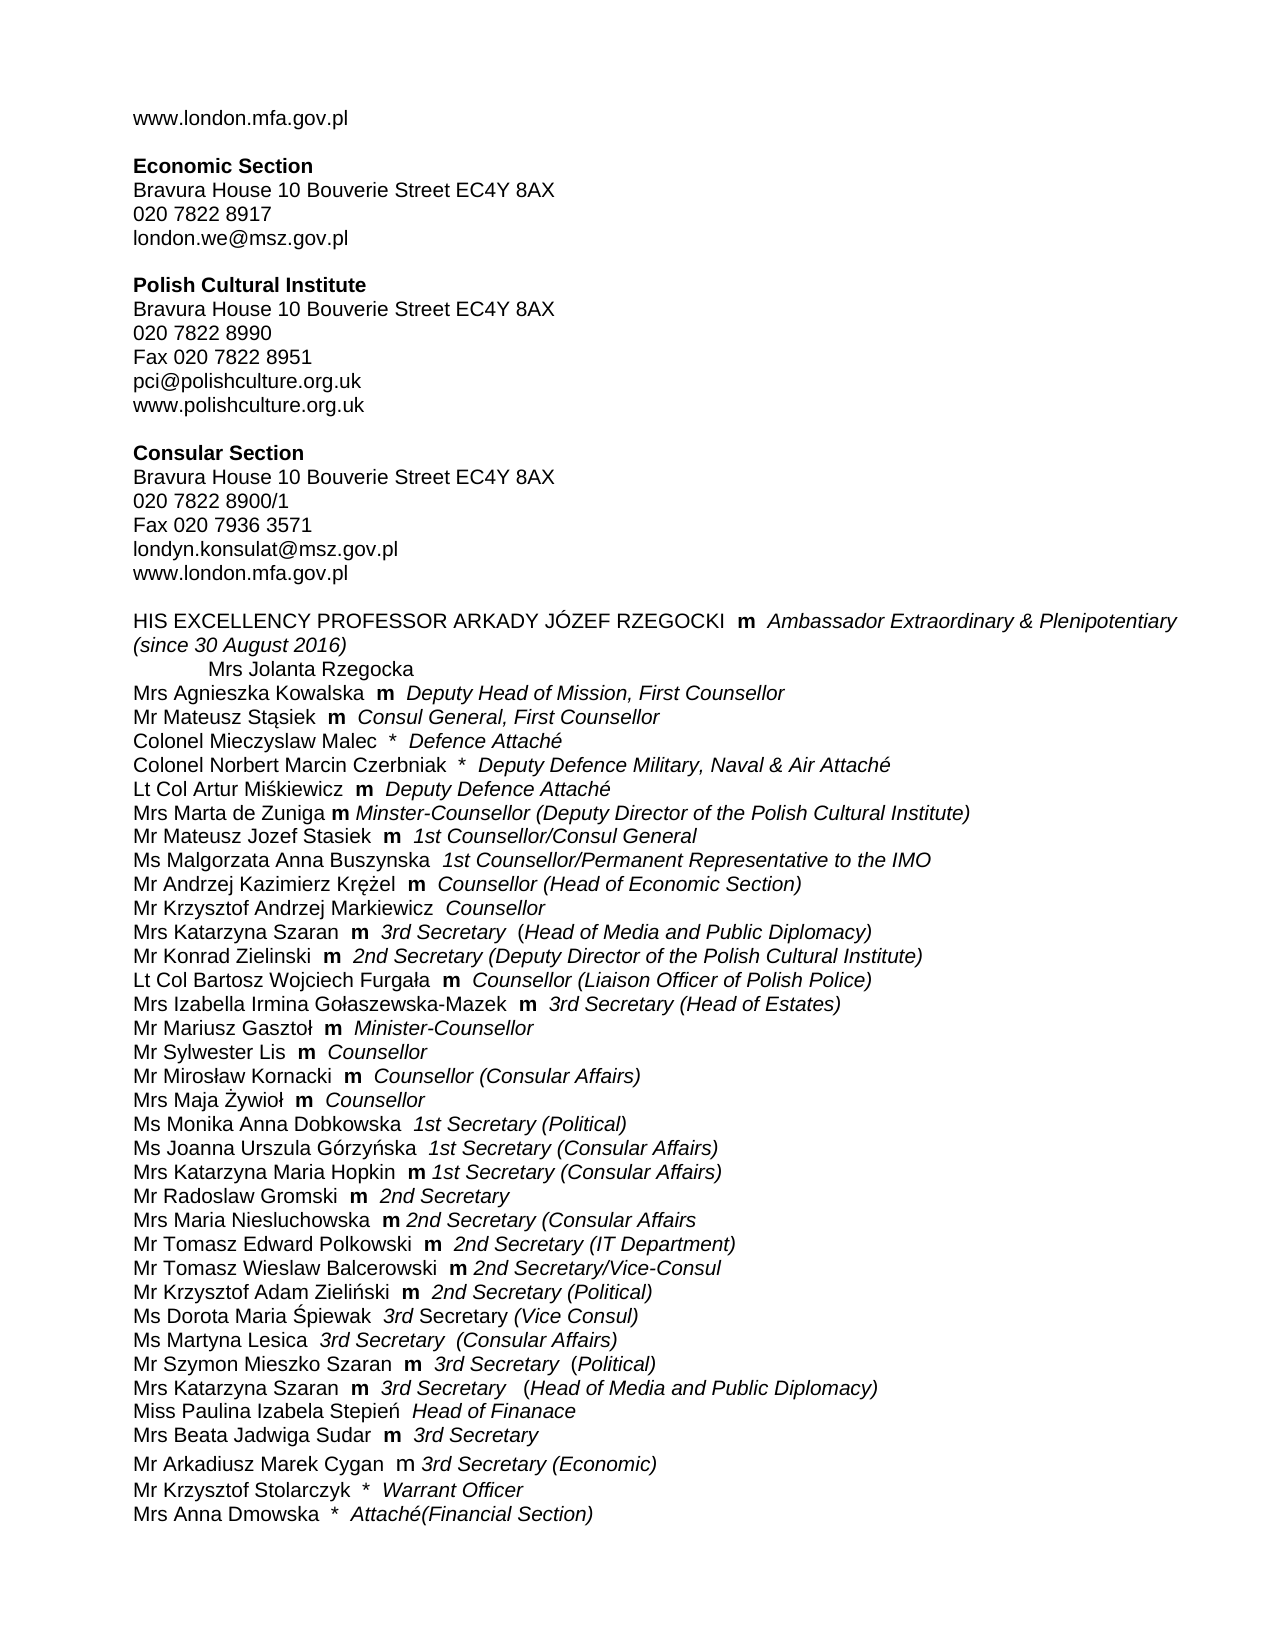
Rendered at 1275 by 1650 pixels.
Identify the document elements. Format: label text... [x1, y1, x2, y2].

text HIS EXCELLENCY PROFESSOR ARKADY JÓZEF RZEGOCKI m Ambassador Extraordinary & Plenipotentiary (since 30 August 2016) [133, 609, 1181, 657]
text Bravura House 10 Bouverie Street EC4Y 8AX [133, 465, 1181, 489]
text Mr Radoslaw Gromski m 2nd Secretary [133, 1184, 1181, 1208]
text Mrs Anna Dmowska * Attaché(Financial Section) [133, 1502, 1181, 1526]
text Ms Dorota Maria Śpiewak 3rd Secretary (Vice Consul) [133, 1303, 1181, 1327]
text Mrs Marta de Zuniga m Minster-Counsellor (Deputy Director of the Polish Cultural Institute) [133, 800, 1181, 824]
text Ms Malgorzata Anna Buszynska 1st Counsellor/Permanent Representative to the IMO [133, 848, 1181, 872]
text Mrs Beata Jadwiga Sudar m 3rd Secretary [133, 1423, 1181, 1447]
text pci@polishculture.org.uk [133, 369, 1181, 393]
text Colonel Norbert Marcin Czerbniak * Deputy Defence Military, Naval & Air Attaché [133, 752, 1181, 776]
subtitle Economic Section [133, 153, 1181, 177]
text www.london.mfa.gov.pl [133, 561, 1181, 585]
subtitle Consular Section [133, 441, 1181, 465]
subtitle Polish Cultural Institute [133, 273, 1181, 297]
text Mr Szymon Mieszko Szaran m 3rd Secretary (Political) [133, 1351, 1181, 1375]
text Mrs Katarzyna Szaran m 3rd Secretary (Head of Media and Public Diplomacy) [133, 920, 1181, 944]
text Ms Monika Anna Dobkowska 1st Secretary (Political) [133, 1112, 1181, 1136]
text london.we@msz.gov.pl [133, 225, 1181, 249]
text Mr Tomasz Wieslaw Balcerowski m 2nd Secretary/Vice-Consul [133, 1256, 1181, 1279]
text Bravura House 10 Bouverie Street EC4Y 8AX [133, 177, 1181, 201]
text 020 7822 8990 [133, 321, 1181, 345]
text Bravura House 10 Bouverie Street EC4Y 8AX [133, 297, 1181, 321]
text londyn.konsulat@msz.gov.pl [133, 537, 1181, 561]
text 020 7822 8900/1 [133, 489, 1181, 513]
text Mrs Katarzyna Maria Hopkin m 1st Secretary (Consular Affairs) [133, 1160, 1181, 1184]
text Mr Mateusz Stąsiek m Consul General, First Counsellor [133, 704, 1181, 728]
text Mr Krzysztof Andrzej Markiewicz Counsellor [133, 896, 1181, 920]
text 020 7822 8917 [133, 201, 1181, 225]
text Fax 020 7936 3571 [133, 513, 1181, 537]
text Mr Andrzej Kazimierz Krężel m Counsellor (Head of Economic Section) [133, 872, 1181, 896]
text Mr Tomasz Edward Polkowski m 2nd Secretary (IT Department) [133, 1232, 1181, 1256]
text Mr Sylwester Lis m Counsellor [133, 1040, 1181, 1064]
text Mrs Jolanta Rzegocka [133, 657, 1181, 681]
text Mr Konrad Zielinski m 2nd Secretary (Deputy Director of the Polish Cultural Institute) [133, 944, 1181, 968]
text www.london.mfa.gov.pl [133, 106, 1181, 129]
text Mr Krzysztof Adam Zieliński m 2nd Secretary (Political) [133, 1279, 1181, 1303]
text Colonel Mieczyslaw Malec * Defence Attaché [133, 728, 1181, 752]
text Miss Paulina Izabela Stepień Head of Finanace [133, 1399, 1181, 1423]
text Ms Martyna Lesica 3rd Secretary (Consular Affairs) [133, 1327, 1181, 1351]
text Mrs Maria Niesluchowska m 2nd Secretary (Consular Affairs [133, 1208, 1181, 1232]
text Ms Joanna Urszula Górzyńska 1st Secretary (Consular Affairs) [133, 1136, 1181, 1160]
text Lt Col Artur Miśkiewicz m Deputy Defence Attaché [133, 776, 1181, 800]
text Mrs Maja Żywioł m Counsellor [133, 1088, 1181, 1112]
text Mr Mateusz Jozef Stasiek m 1st Counsellor/Consul General [133, 824, 1181, 848]
text Mrs Agnieszka Kowalska m Deputy Head of Mission, First Counsellor [133, 681, 1181, 704]
text www.polishculture.org.uk [133, 393, 1181, 417]
text Mrs Katarzyna Szaran m 3rd Secretary (Head of Media and Public Diplomacy) [133, 1375, 1181, 1399]
text Mr Krzysztof Stolarczyk * Warrant Officer [133, 1478, 1181, 1502]
text Mrs Izabella Irmina Gołaszewska-Mazek m 3rd Secretary (Head of Estates) Mr Mariusz Gasztoł m Minister-Counsellor [133, 992, 1181, 1040]
text Fax 020 7822 8951 [133, 345, 1181, 369]
text Mr Arkadiusz Marek Cygan m 3rd Secretary (Economic) [133, 1447, 1181, 1478]
text Mr Mirosław Kornacki m Counsellor (Consular Affairs) [133, 1064, 1181, 1088]
text Lt Col Bartosz Wojciech Furgała m Counsellor (Liaison Officer of Polish Police) [133, 968, 1181, 992]
